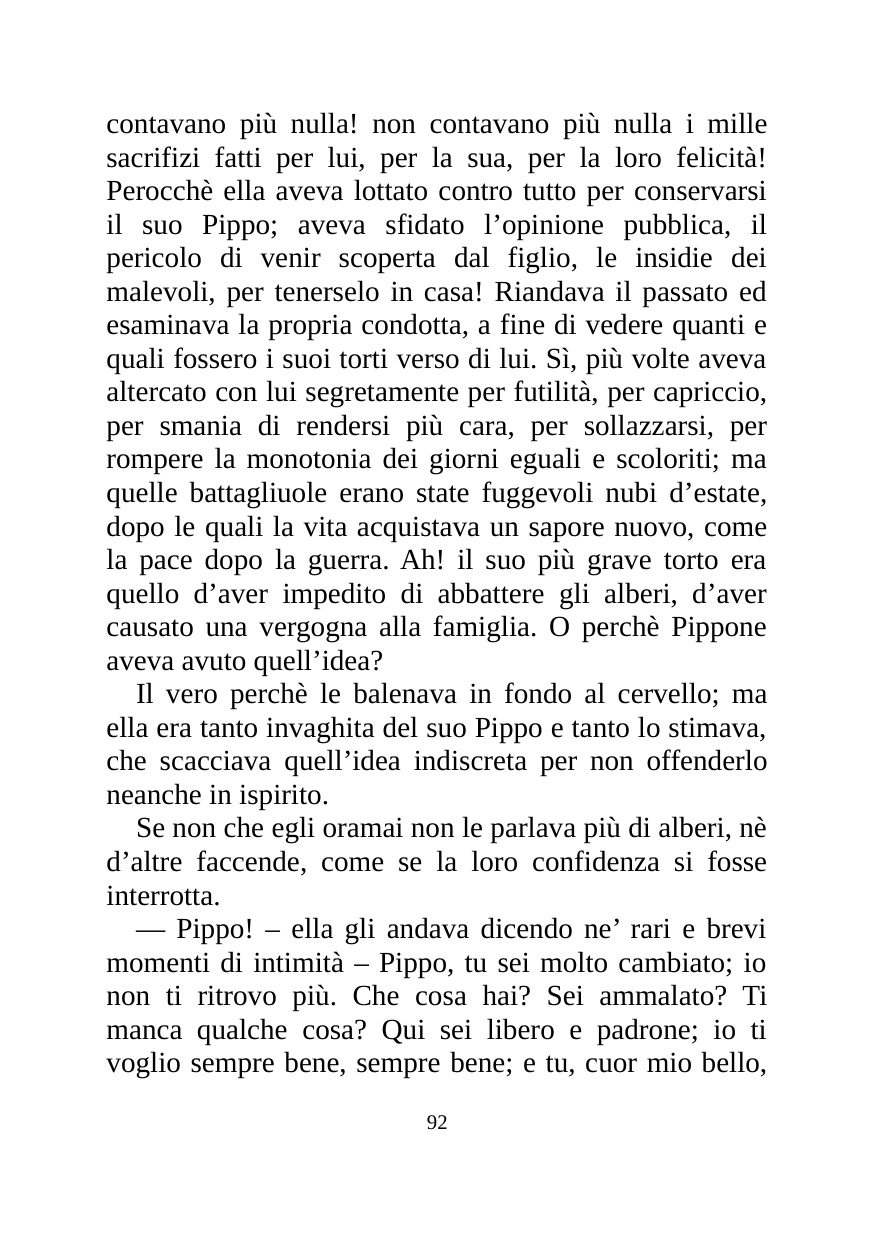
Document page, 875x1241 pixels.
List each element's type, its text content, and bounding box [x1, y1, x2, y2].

text Il vero perchè le balenava in fondo al cervello; ma ella era tanto invaghita del suo Pippo e tanto lo stimava, che scacciava quell’idea indiscreta per non offenderlo neanche in ispirito. [106, 676, 768, 811]
text Se non che egli oramai non le parlava più di alberi, nè d’altre faccende, come se la loro confidenza si fosse interrotta. [106, 811, 768, 911]
text — Pippo! – ella gli andava dicendo ne’ rari e brevi momenti di intimità – Pippo, tu sei molto cambiato; io non ti ritrovo più. Che cosa hai? Sei ammalato? Ti manca qualche cosa? Qui sei libero e padrone; io ti voglio sempre bene, sempre bene; e tu, cuor mio bello, [106, 911, 768, 1079]
text contavano più nulla! non contavano più nulla i mille sacrifizi fatti per lui, per la sua, per la loro felicità! Perocchè ella aveva lottato contro tutto per conservarsi il suo Pippo; aveva sfidato l’opinione pubblica, il pericolo di venir scoperta dal figlio, le insidie dei malevoli, per tenerselo in casa! Riandava il passato ed esaminava la propria condotta, a fine di vedere quanti e quali fossero i suoi torti verso di lui. Sì, più volte aveva altercato con lui segretamente per futilità, per capriccio, per smania di rendersi più cara, per sollazzarsi, per rompere la monotonia dei giorni eguali e scoloriti; ma quelle battagliuole erano state fuggevoli nubi d’estate, dopo le quali la vita acquistava un sapore nuovo, come la pace dopo la guerra. Ah! il suo più grave torto era quello d’aver impedito di abbattere gli alberi, d’aver causato una vergogna alla famiglia. O perchè Pippone aveva avuto quell’idea? [106, 106, 768, 676]
